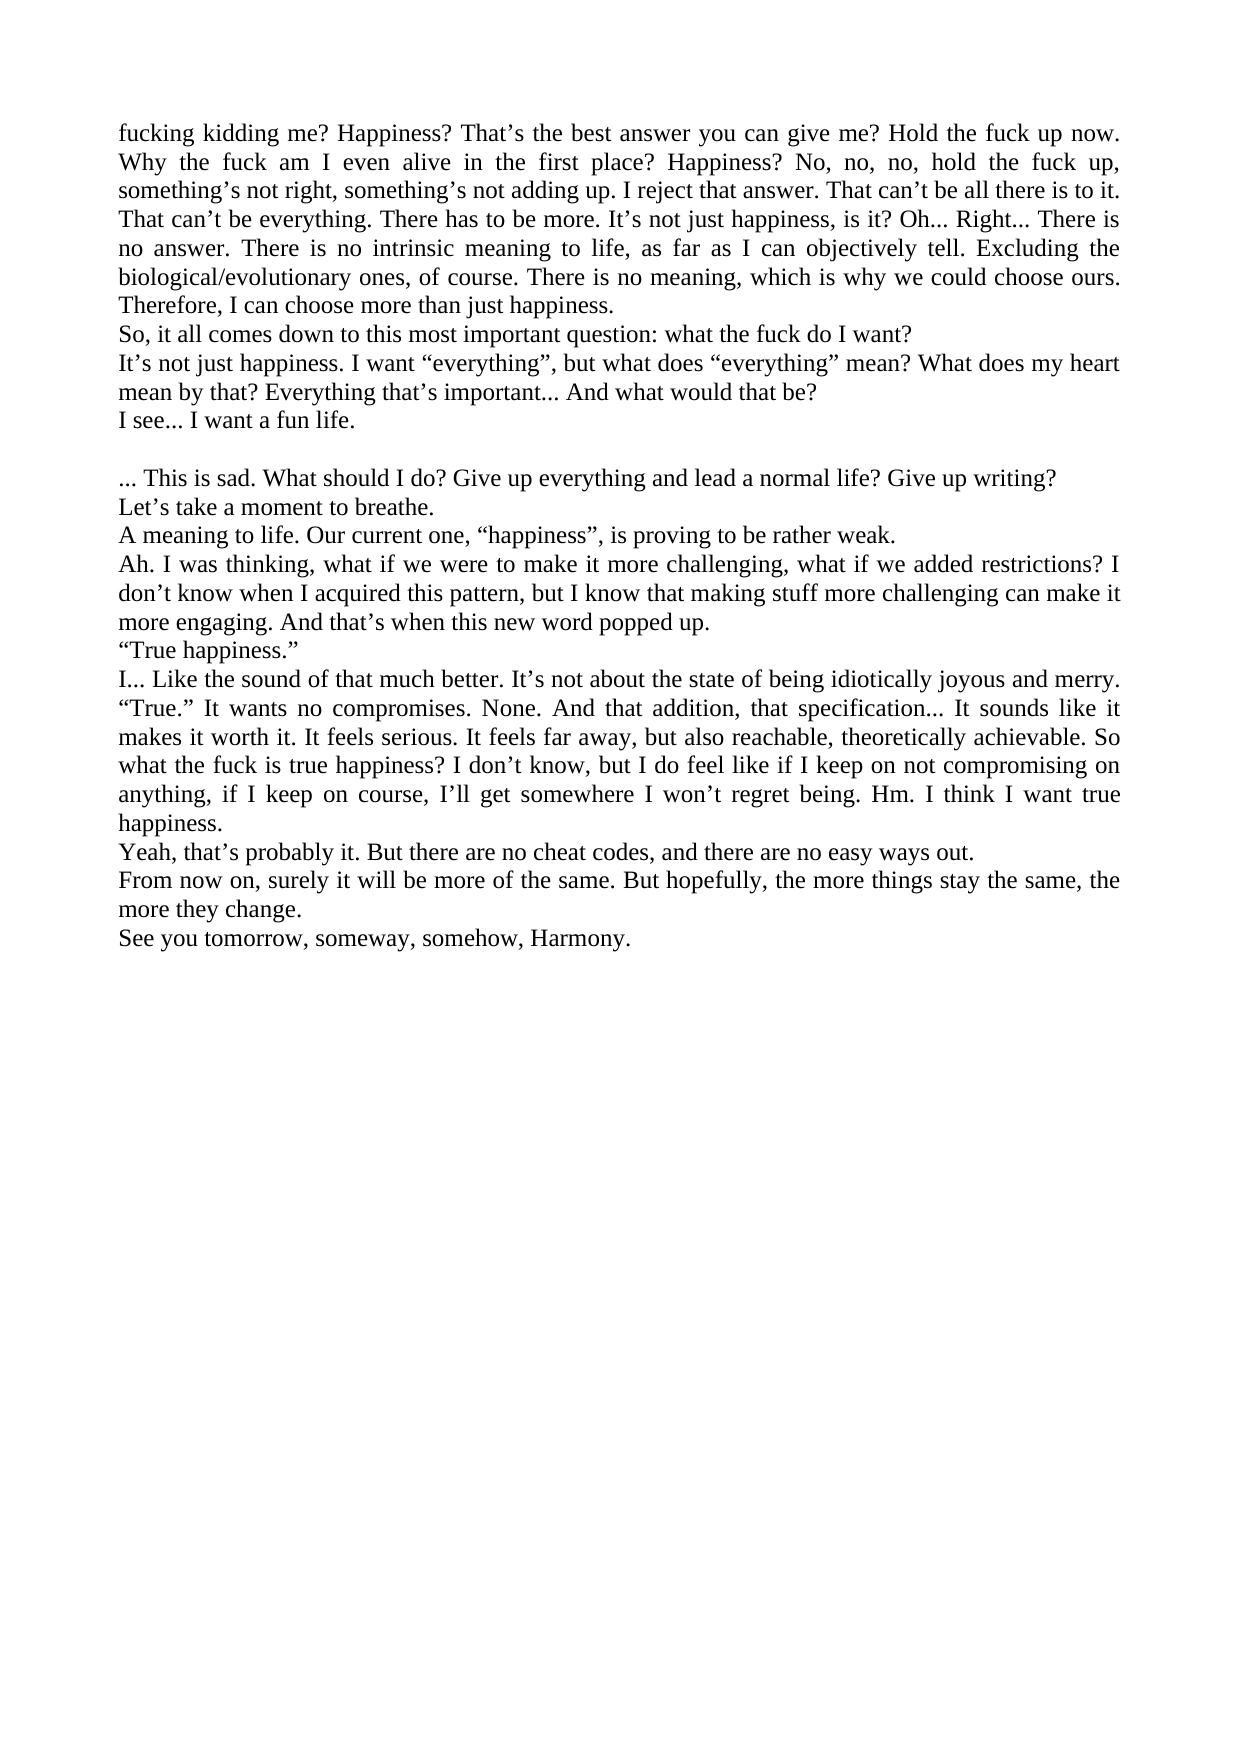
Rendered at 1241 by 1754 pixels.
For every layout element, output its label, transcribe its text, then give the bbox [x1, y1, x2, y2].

text It’s not just happiness. I want “everything”, but what does “everything” mean? What does my heart mean by that? Everything that’s important... And what would that be? [118, 348, 1122, 406]
text fucking kidding me? Happiness? That’s the best answer you can give me? Hold the fuck up now. Why the fuck am I even alive in the first place? Happiness? No, no, no, hold the fuck up, something’s not right, something’s not adding up. I reject that answer. That can’t be all there is to it. That can’t be everything. There has to be more. It’s not just happiness, is it? Oh... Right... There is no answer. There is no intrinsic meaning to life, as far as I can objectively tell. Excluding the biological/evolutionary ones, of course. There is no meaning, which is why we could choose ours. Therefore, I can choose more than just happiness. [118, 118, 1122, 319]
text I... Like the sound of that much better. It’s not about the state of being idiotically joyous and merry. “True.” It wants no compromises. None. And that addition, that specification... It sounds like it makes it worth it. It feels serious. It feels far away, but also reachable, theoretically achievable. So what the fuck is true happiness? I don’t know, but I do feel like if I keep on not compromising on anything, if I keep on course, I’ll get somewhere I won’t regret being. Hm. I think I want true happiness. [118, 664, 1122, 837]
text ... This is sad. What should I do? Give up everything and lead a normal life? Give up writing? [118, 463, 1122, 492]
text Yeah, that’s probably it. But there are no cheat codes, and there are no easy ways out. [118, 837, 1122, 866]
text From now on, surely it will be more of the same. But hopefully, the more things stay the same, the more they change. [118, 866, 1122, 923]
text I see... I want a fun life. [118, 406, 1122, 434]
text So, it all comes down to this most important question: what the fuck do I want? [118, 319, 1122, 348]
text “True happiness.” [118, 636, 1122, 664]
text A meaning to life. Our current one, “happiness”, is proving to be rather weak. [118, 521, 1122, 549]
text Ah. I was thinking, what if we were to make it more challenging, what if we added restrictions? I don’t know when I acquired this pattern, but I know that making stuff more challenging can make it more engaging. And that’s when this new word popped up. [118, 549, 1122, 636]
text See you tomorrow, someway, somehow, Harmony. [118, 923, 1122, 952]
text Let’s take a moment to breathe. [118, 492, 1122, 521]
